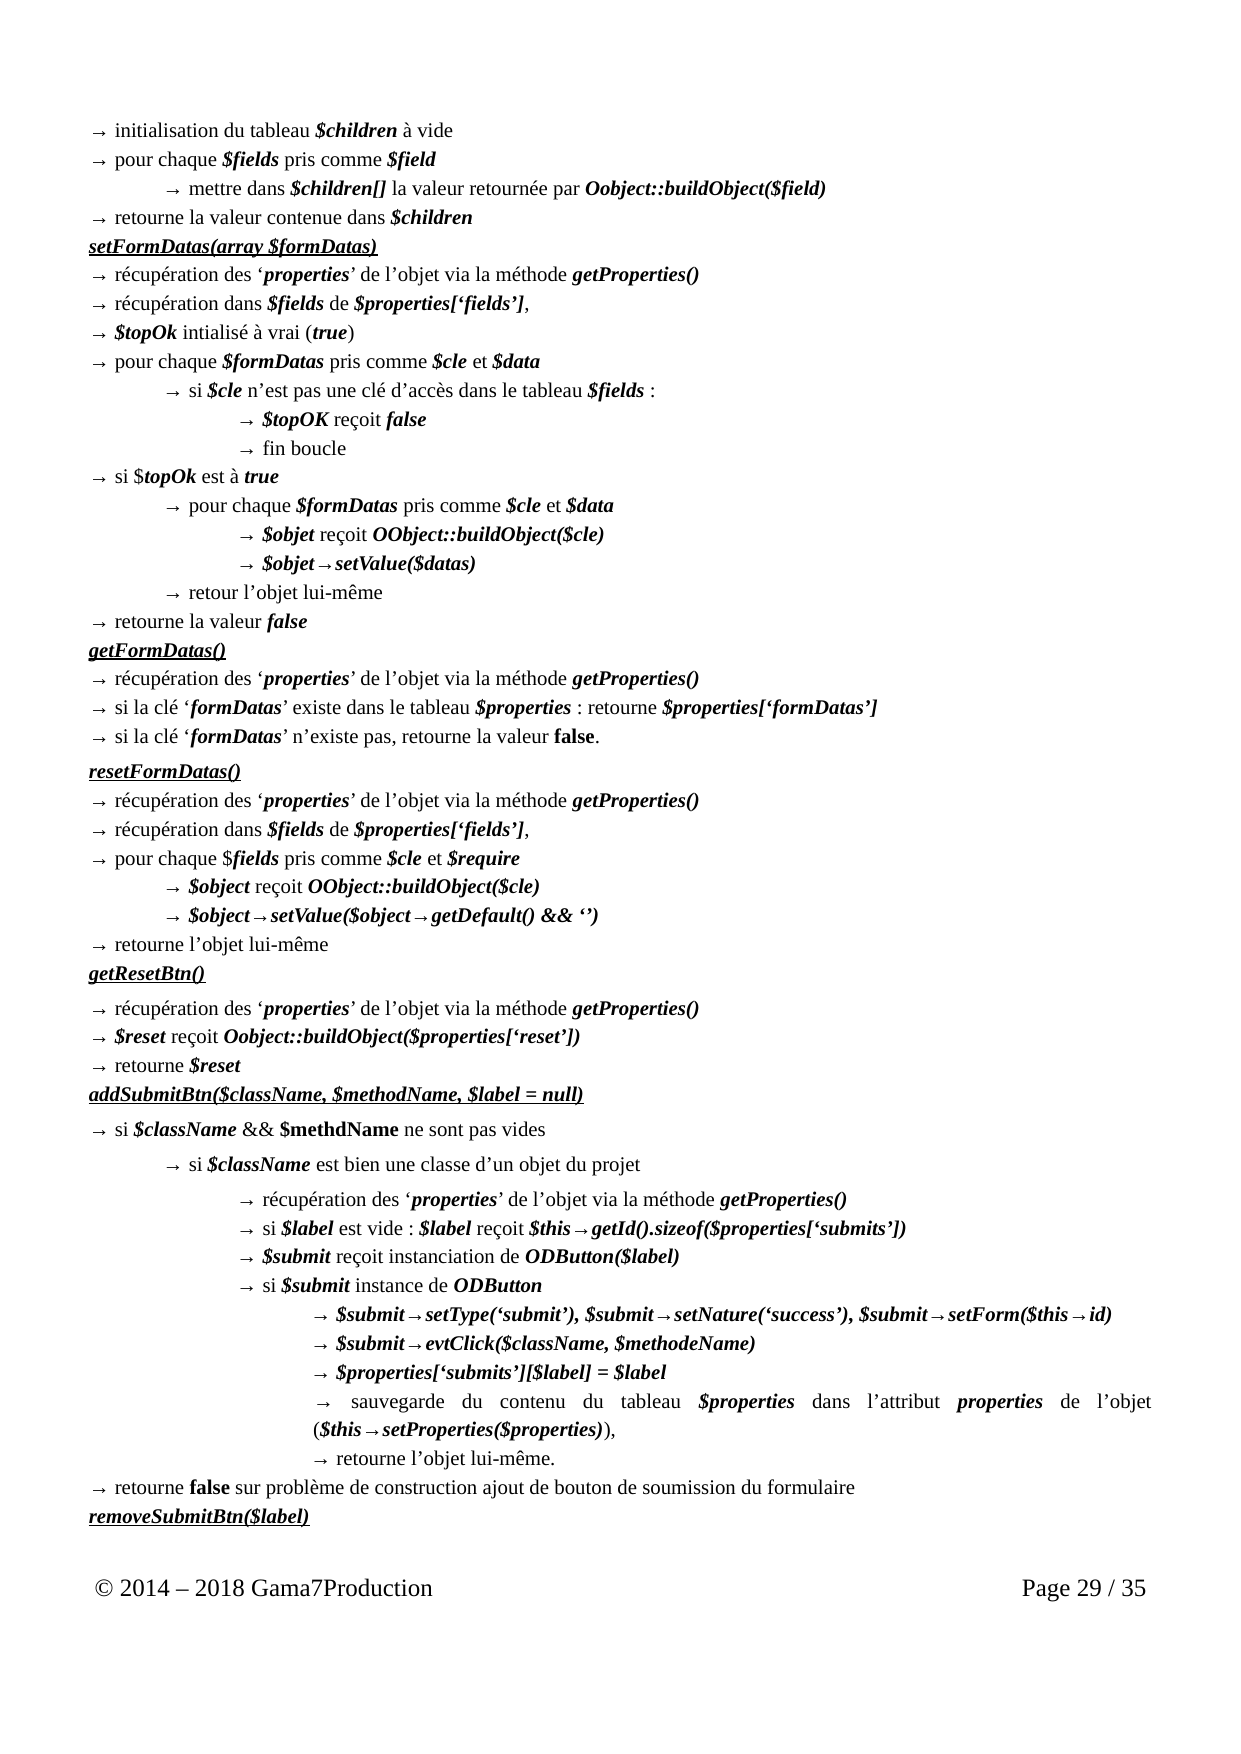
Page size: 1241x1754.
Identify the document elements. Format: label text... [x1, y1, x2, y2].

text → si $label est vide : $label reçoit $this→getId().sizeof($properties[‘submits’]) [88, 1215, 1152, 1239]
text → récupération des ‘properties’ de l’objet via la méthode getProperties() [88, 996, 1152, 1020]
text → $objet reçoit OObject::buildObject($cle) [88, 522, 1152, 546]
text → $object→setValue($object→getDefault() && ‘’) [88, 903, 1152, 927]
text → si $submit instance de ODButton [88, 1273, 1152, 1297]
text → retourne false sur problème de construction ajout de bouton de soumission du formulaire [88, 1475, 1152, 1499]
text → $submit reçoit instanciation de ODButton($label) [88, 1244, 1152, 1268]
text → récupération des ‘properties’ de l’objet via la méthode getProperties() [88, 262, 1152, 286]
text getFormDatas() [88, 637, 1152, 662]
text → $topOK reçoit false [88, 407, 1152, 431]
text → récupération dans $fields de $properties[‘fields’], [88, 291, 1152, 315]
text → retourne l’objet lui-même. [88, 1446, 1152, 1470]
text setFormDatas(array $formDatas) [88, 233, 1152, 258]
text → récupération des ‘properties’ de l’objet via la méthode getProperties() [88, 788, 1152, 812]
text → $topOk intialisé à vrai (true) [88, 320, 1152, 344]
text removeSubmitBtn($label) [88, 1504, 1152, 1528]
text → retourne la valeur false [88, 609, 1152, 633]
text → sauvegarde du contenu du tableau $properties dans l’attribut properties de l’objet ($this→setProperties($properties)), [313, 1388, 1152, 1441]
text resetFormDatas() [88, 759, 1152, 783]
text → récupération dans $fields de $properties[‘fields’], [88, 817, 1152, 841]
text → initialisation du tableau $children à vide [88, 118, 1152, 142]
text → $reset reçoit Oobject::buildObject($properties[‘reset’]) [88, 1024, 1152, 1048]
text → pour chaque $formDatas pris comme $cle et $data [88, 349, 1152, 373]
text → $submit→setType(‘submit’), $submit→setNature(‘success’), $submit→setForm($this→id) [88, 1302, 1152, 1326]
text → $submit→evtClick($className, $methodeName) [88, 1331, 1152, 1355]
text → pour chaque $formDatas pris comme $cle et $data [88, 493, 1152, 517]
text → récupération des ‘properties’ de l’objet via la méthode getProperties() [88, 666, 1152, 690]
text getResetBtn() [88, 961, 1152, 985]
text → récupération des ‘properties’ de l’objet via la méthode getProperties() [88, 1187, 1152, 1211]
text → retour l’objet lui-même [88, 580, 1152, 604]
text → $object reçoit OObject::buildObject($cle) [88, 874, 1152, 898]
text → si $className && $methdName ne sont pas vides [88, 1117, 1152, 1141]
text → $properties[‘submits’][$label] = $label [88, 1360, 1152, 1384]
text → si $className est bien une classe d’un objet du projet [88, 1152, 1152, 1176]
text → si $topOk est à true [88, 464, 1152, 488]
text → retourne $reset [88, 1053, 1152, 1077]
text → si la clé ‘formDatas’ n’existe pas, retourne la valeur false. [88, 724, 1152, 748]
text → fin boucle [88, 436, 1152, 459]
text addSubmitBtn($className, $methodName, $label = null) [88, 1082, 1152, 1106]
text → si la clé ‘formDatas’ existe dans le tableau $properties : retourne $properties[‘formDatas’] [88, 695, 1152, 719]
text → retourne l’objet lui-même [88, 932, 1152, 956]
text → mettre dans $children[] la valeur retournée par Oobject::buildObject($field) [88, 176, 1152, 200]
text → pour chaque $fields pris comme $field [88, 147, 1152, 171]
text → $objet→setValue($datas) [88, 551, 1152, 575]
text → retourne la valeur contenue dans $children [88, 205, 1152, 229]
text → pour chaque $fields pris comme $cle et $require [88, 845, 1152, 869]
text → si $cle n’est pas une clé d’accès dans le tableau $fields : [88, 378, 1152, 402]
